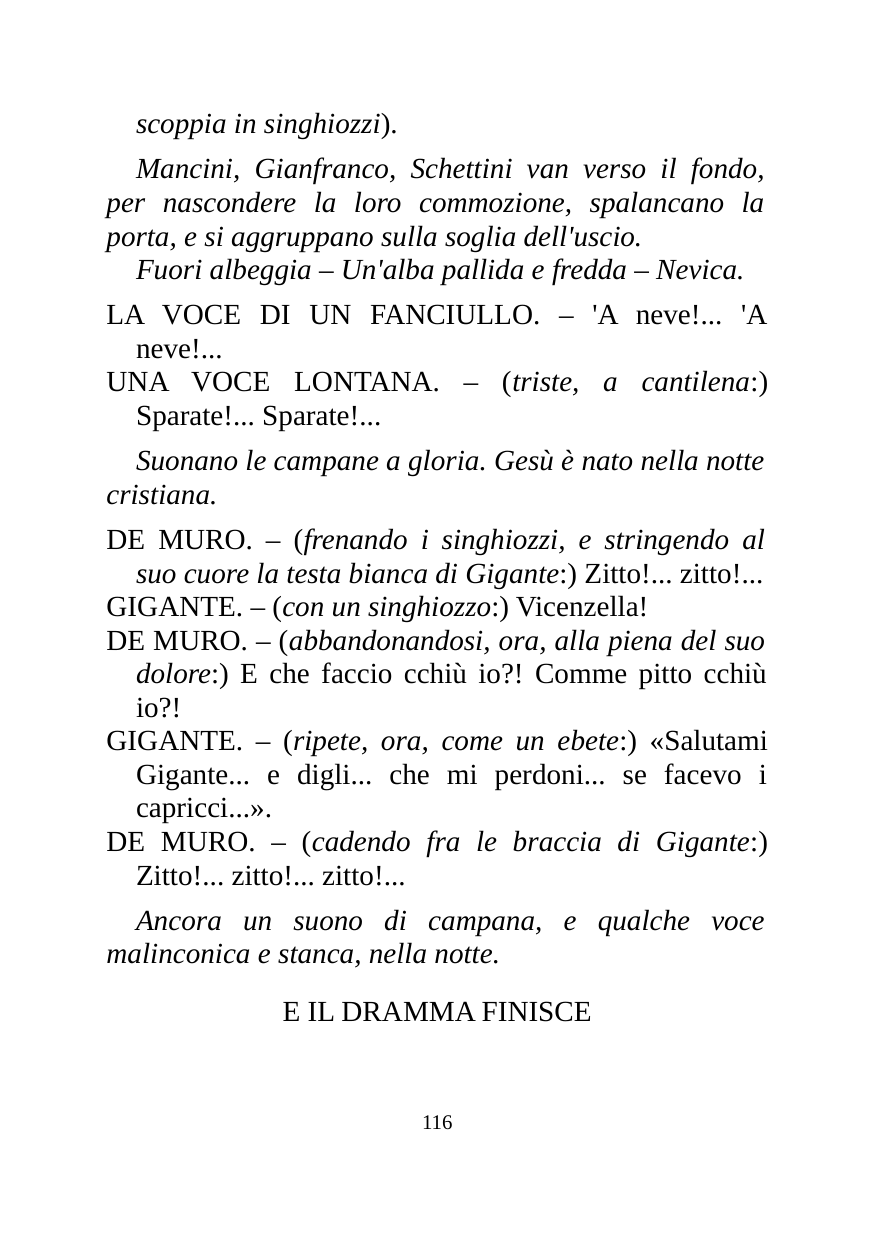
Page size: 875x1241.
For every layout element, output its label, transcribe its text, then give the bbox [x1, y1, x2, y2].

text Ancora un suono di campana, e qualche voce malinconica e stanca, nella notte. [106, 903, 768, 970]
text scoppia in singhiozzi). [106, 106, 768, 140]
text DE MURO. – (cadendo fra le braccia di Gigante:) Zitto!... zitto!... zitto!... [106, 824, 768, 891]
text DE MURO. – (frenando i singhiozzi, e stringendo al suo cuore la testa bianca di Gigante:) Zitto!... zitto!... [106, 522, 768, 589]
text GIGANTE. – (ripete, ora, come un ebete:) «Salutami Gigante... e digli... che mi perdoni... se facevo i capricci...». [106, 723, 768, 824]
text Mancini, Gianfranco, Schettini van verso il fondo, per nascondere la loro commozione, spalancano la porta, e si aggruppano sulla soglia dell'uscio. [106, 152, 768, 252]
text Fuori albeggia – Un'alba pallida e fredda – Nevica. [106, 252, 768, 286]
text UNA VOCE LONTANA. – (triste, a cantilena:) Sparate!... Sparate!... [106, 364, 768, 432]
text DE MURO. – (abbandonandosi, ora, alla piena del suo dolore:) E che faccio cchiù io?! Comme pitto cchiù io?! [106, 623, 768, 723]
text LA VOCE DI UN FANCIULLO. – 'A neve!... 'A neve!... [106, 297, 768, 364]
text Suonano le campane a gloria. Gesù è nato nella notte cristiana. [106, 443, 768, 511]
text E IL DRAMMA FINISCE [106, 994, 768, 1027]
text GIGANTE. – (con un singhiozzo:) Vicenzella! [106, 589, 768, 623]
